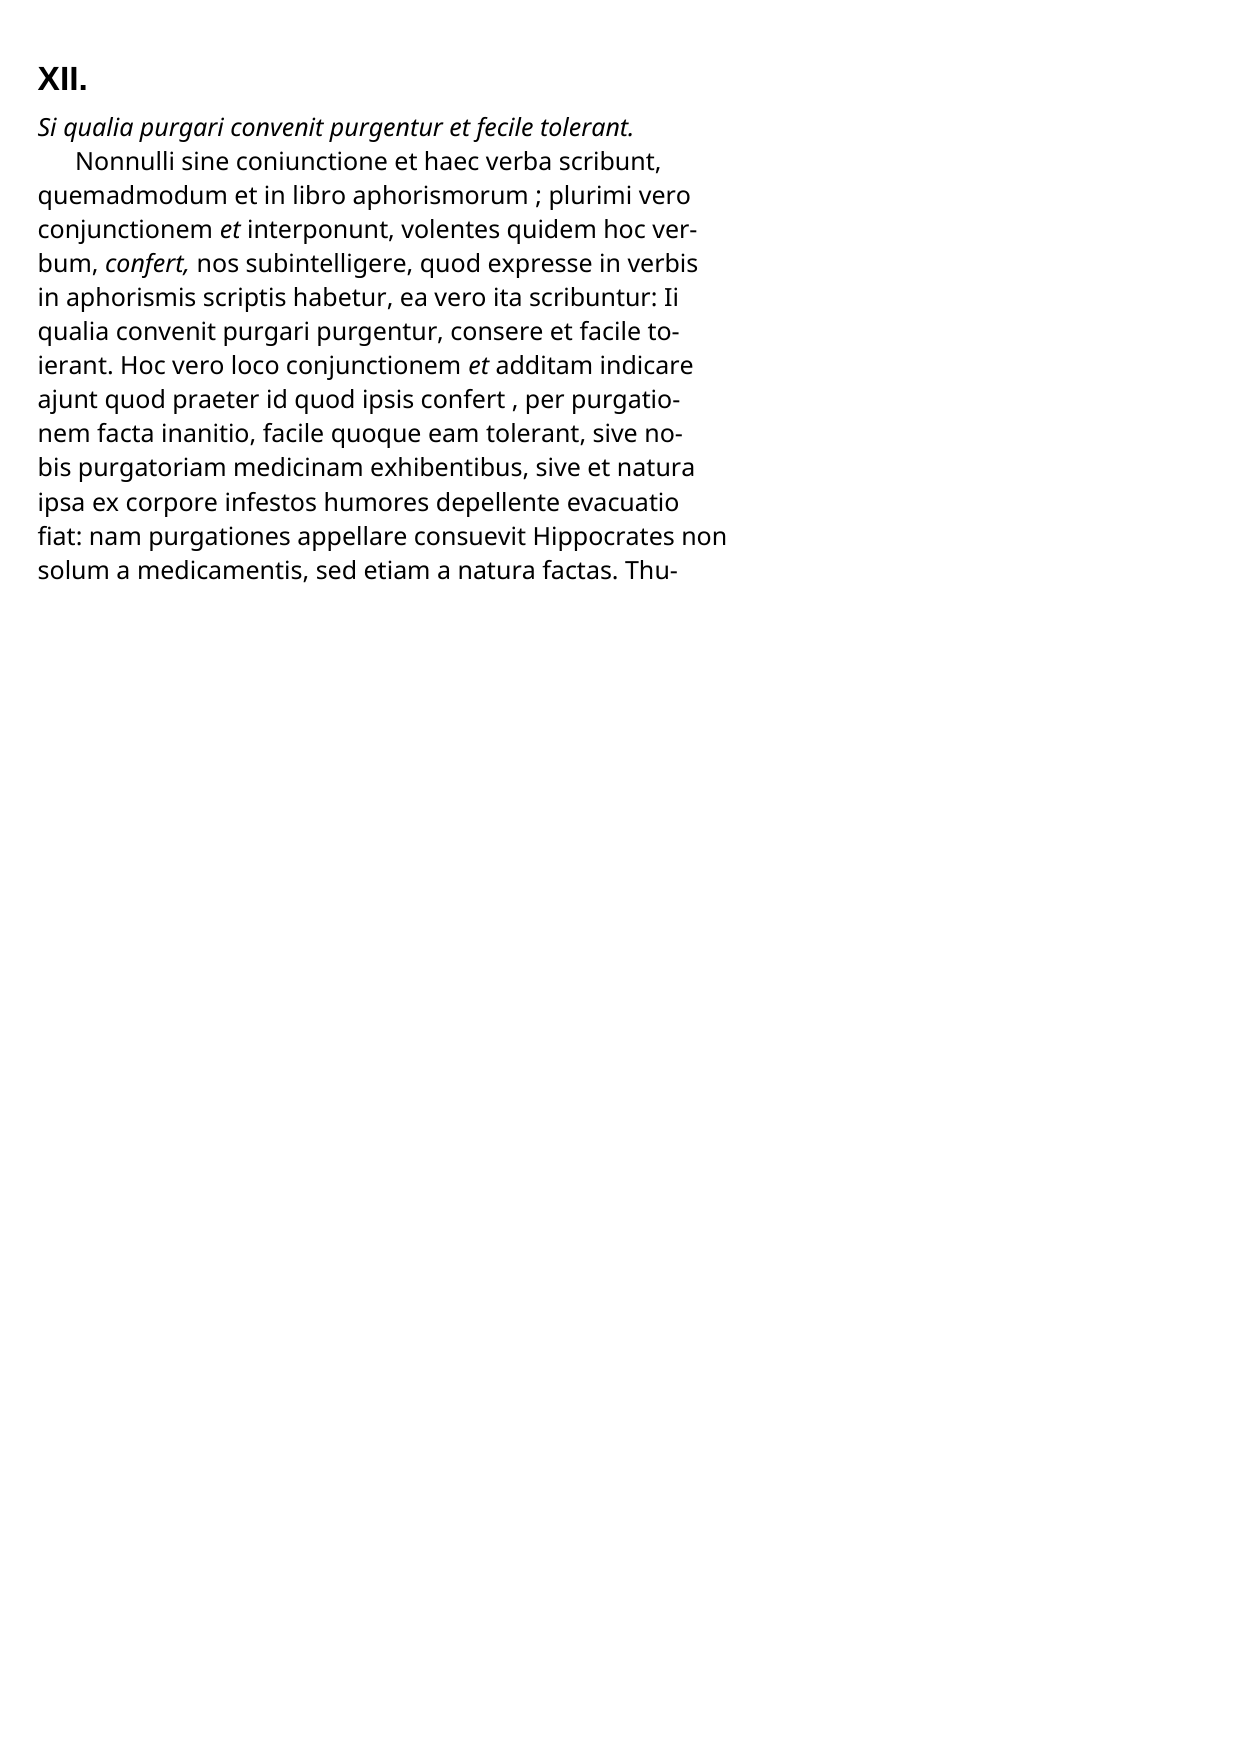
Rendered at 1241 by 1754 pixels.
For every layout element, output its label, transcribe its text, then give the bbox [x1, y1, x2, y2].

text Si qualia purgari convenit purgentur et fecile tolerant. [37, 109, 1203, 143]
subtitle XII. [37, 58, 1203, 97]
text Nonnulli sine coniunctione et haec verba scribunt, quemadmodum et in libro aphorismorum ; plurimi vero conjunctionem et interponunt, volentes quidem hoc ver- bum, confert, nos subintelligere, quod expresse in verbis in aphorismis scriptis habetur, ea vero ita scribuntur: Ii qualia convenit purgari purgentur, consere et facile to- ierant. Hoc vero loco conjunctionem et additam indicare ajunt quod praeter id quod ipsis confert , per purgatio- nem facta inanitio, facile quoque eam tolerant, sive no- bis purgatoriam medicinam exhibentibus, sive et natura ipsa ex corpore infestos humores depellente evacuatio fiat: nam purgationes appellare consuevit Hippocrates non solum a medicamentis, sed etiam a natura factas. Thu- [37, 143, 1203, 586]
